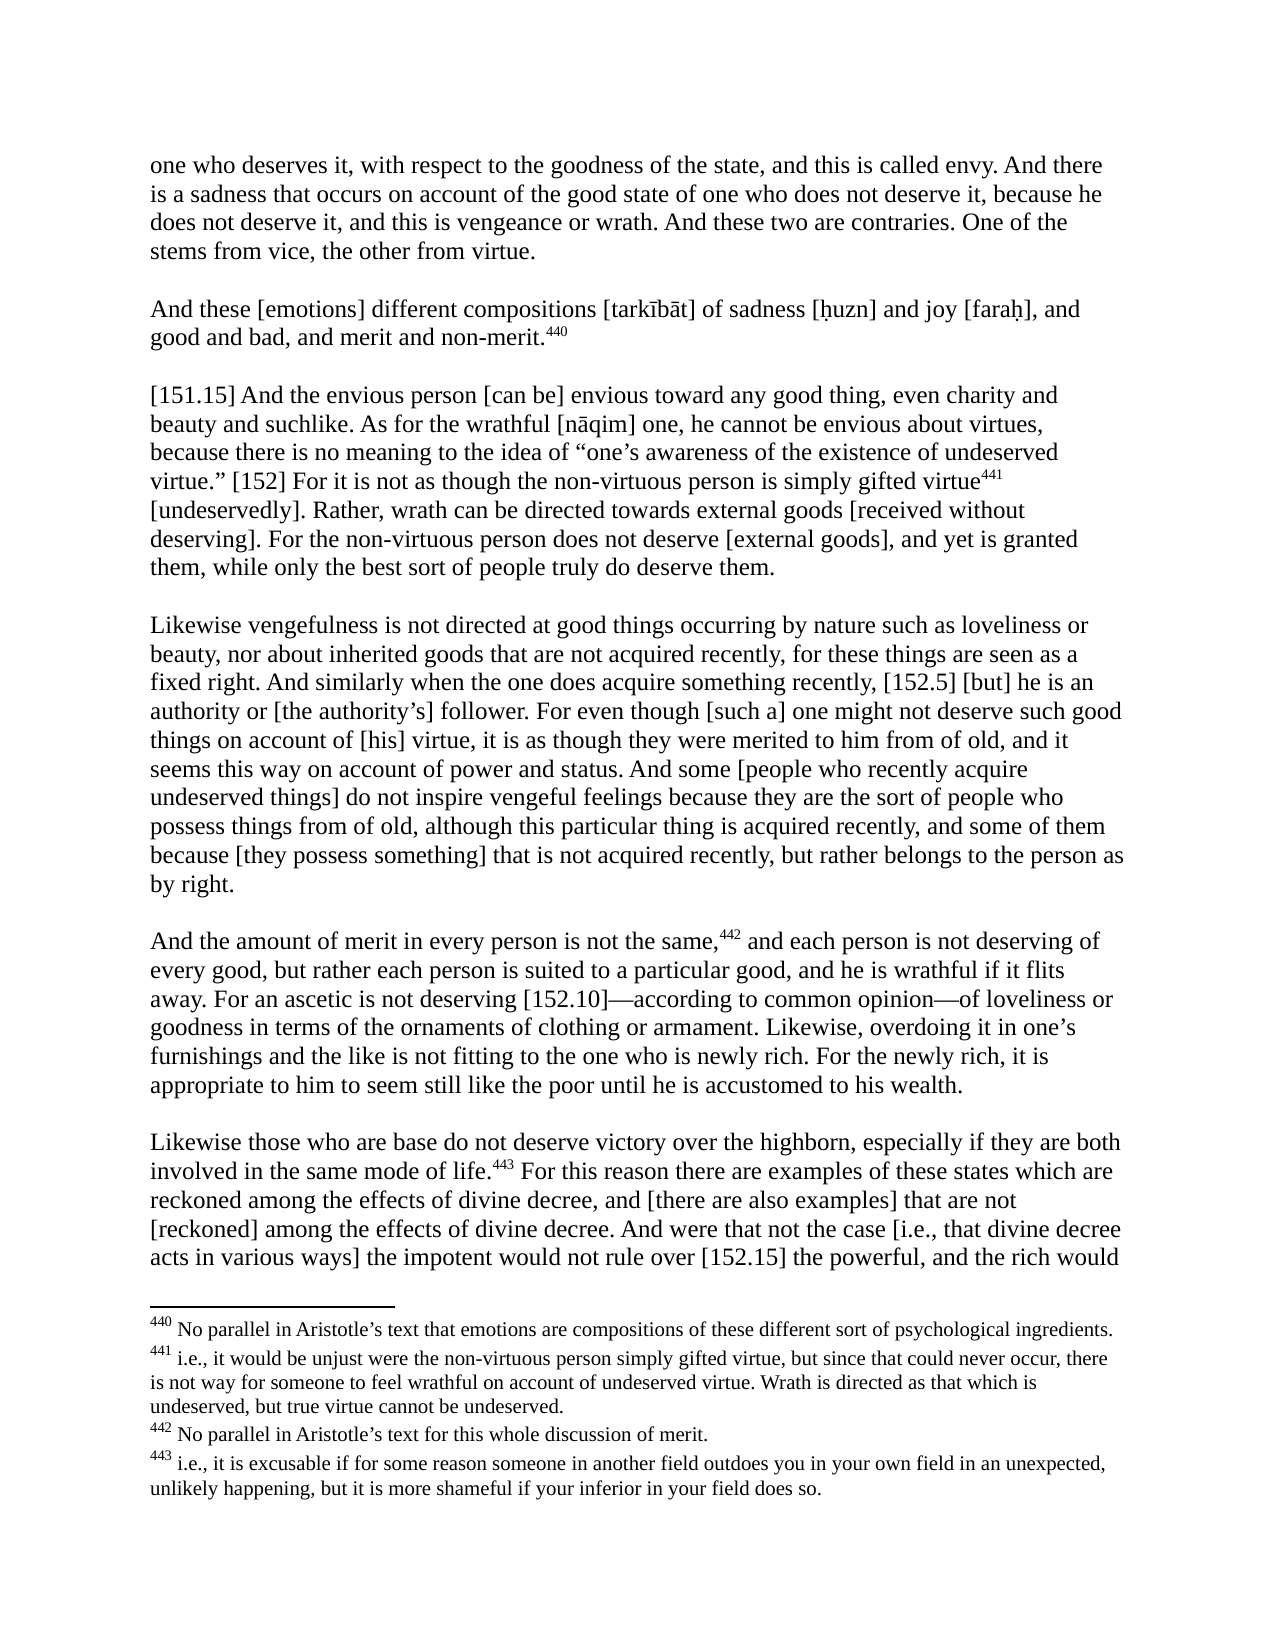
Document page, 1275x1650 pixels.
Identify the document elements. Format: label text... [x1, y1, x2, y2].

text And the amount of merit in every person is not the same, and each person is not deserving of every good, but rather each person is suited to a particular good, and he is wrathful if it flits away. For an ascetic is not deserving [152.10]—according to common opinion—of loveliness or goodness in terms of the ornaments of clothing or armament. Likewise, overdoing it in one’s furnishings and the like is not fitting to the one who is newly rich. For the newly rich, it is appropriate to him to seem still like the poor until he is accustomed to his wealth. [150, 926, 1125, 1099]
text Likewise those who are base do not deserve victory over the highborn, especially if they are both involved in the same mode of life. For this reason there are examples of these states which are reckoned among the effects of divine decree, and [there are also examples] that are not [reckoned] among the effects of divine decree. And were that not the case [i.e., that divine decree acts in various ways] the impotent would not rule over [152.15] the powerful, and the rich would [150, 1127, 1125, 1271]
text one who deserves it, with respect to the goodness of the state, and this is called envy. And there is a sadness that occurs on account of the good state of one who does not deserve it, because he does not deserve it, and this is vengeance or wrath. And these two are contraries. One of the stems from vice, the other from virtue. [150, 150, 1125, 265]
text No parallel in Aristotle’s text that emotions are compositions of these different sort of psychological ingredients. [150, 1313, 1125, 1342]
text No parallel in Aristotle’s text for this whole discussion of merit. [150, 1418, 1125, 1447]
text And these [emotions] different compositions [tarkībāt] of sadness [ḥuzn] and joy [faraḥ], and good and bad, and merit and non-merit. [150, 294, 1125, 351]
text [151.15] And the envious person [can be] envious toward any good thing, even charity and beauty and suchlike. As for the wrathful [nāqim] one, he cannot be envious about virtues, because there is no meaning to the idea of “one’s awareness of the existence of undeserved virtue.” [152] For it is not as though the non-virtuous person is simply gifted virtue [undeservedly]. Rather, wrath can be directed towards external goods [received without deserving]. For the non-virtuous person does not deserve [external goods], and yet is granted them, while only the best sort of people truly do deserve them. [150, 380, 1125, 581]
text i.e., it would be unjust were the non-virtuous person simply gifted virtue, but since that could never occur, there is not way for someone to feel wrathful on account of undeserved virtue. Wrath is directed as that which is undeserved, but true virtue cannot be undeserved. [150, 1342, 1125, 1418]
text Likewise vengefulness is not directed at good things occurring by nature such as loveliness or beauty, nor about inherited goods that are not acquired recently, for these things are seen as a fixed right. And similarly when the one does acquire something recently, [152.5] [but] he is an authority or [the authority’s] follower. For even though [such a] one might not deserve such good things on account of [his] virtue, it is as though they were merited to him from of old, and it seems this way on account of power and status. And some [people who recently acquire undeserved things] do not inspire vengeful feelings because they are the sort of people who possess things from of old, although this particular thing is acquired recently, and some of them because [they possess something] that is not acquired recently, but rather belongs to the person as by right. [150, 610, 1125, 897]
text i.e., it is excusable if for some reason someone in another field outdoes you in your own field in an unexpected, unlikely happening, but it is more shameful if your inferior in your field does so. [150, 1447, 1125, 1500]
